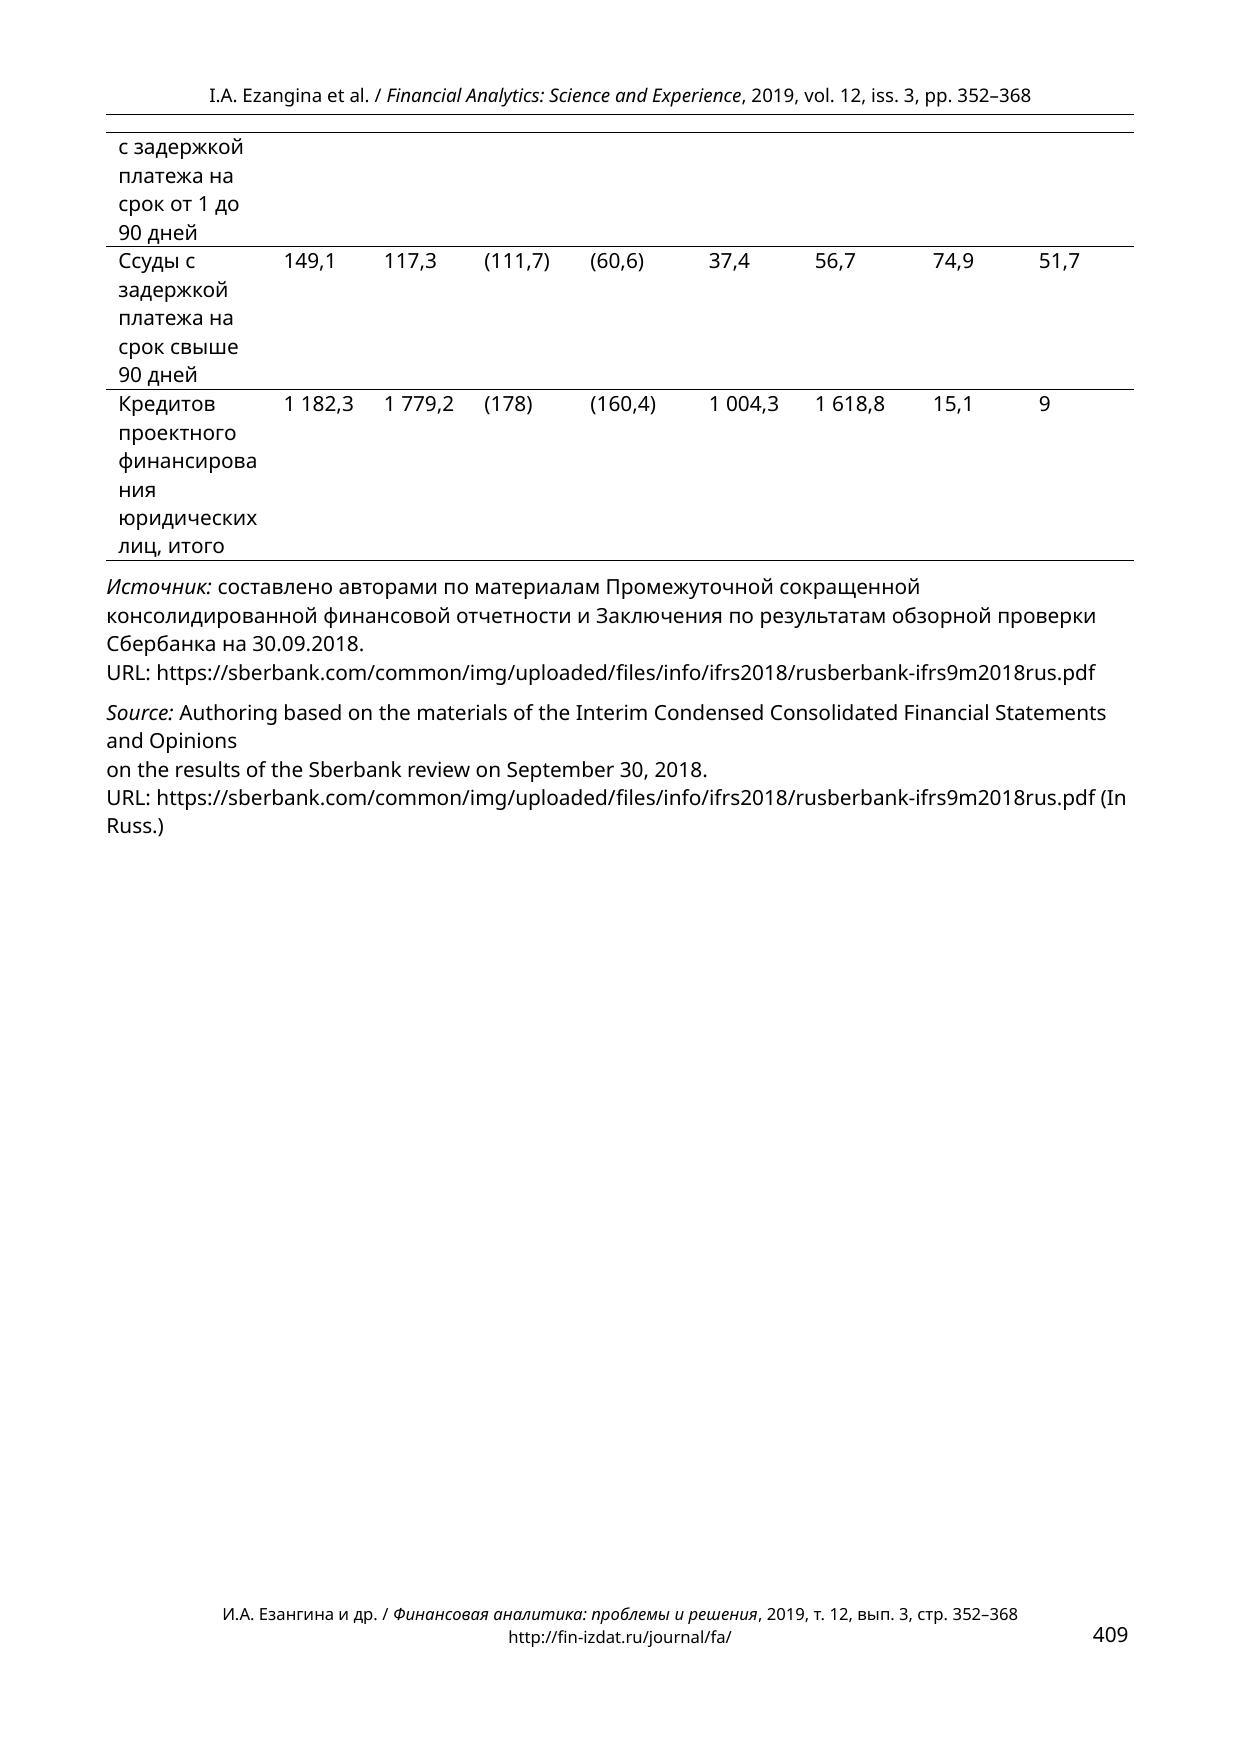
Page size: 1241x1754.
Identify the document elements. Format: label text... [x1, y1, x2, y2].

table_cell с задержкой платежа на срок от 1 до 90 дней [106, 133, 271, 246]
table_cell [578, 133, 697, 246]
table_cell 1 004,3 [697, 390, 803, 560]
table_cell (111,7) [472, 247, 578, 389]
table_cell 74,9 [921, 247, 1027, 389]
table_cell 15,1 [921, 390, 1027, 560]
table_cell 1 618,8 [803, 390, 921, 560]
table_cell (160,4) [578, 390, 697, 560]
table_cell Ссуды с задержкой платежа на срок свыше 90 дней [106, 247, 271, 389]
table_cell 37,4 [697, 247, 803, 389]
table_cell 1 182,3 [271, 390, 372, 560]
table_cell [921, 133, 1027, 246]
table_cell 149,1 [271, 247, 372, 389]
table_cell 117,3 [372, 247, 472, 389]
table_cell Кредитов проектного финансирования юридических лиц, итого [106, 390, 271, 560]
table_cell [271, 133, 372, 246]
table_cell (60,6) [578, 247, 697, 389]
table_cell (178) [472, 390, 578, 560]
table_cell [372, 133, 472, 246]
table_cell 56,7 [803, 247, 921, 389]
table_cell 1 779,2 [372, 390, 472, 560]
table_cell 51,7 [1027, 247, 1134, 389]
text Source: Authoring based on the materials of the Interim Condensed Consolidated Financial Statements and Opinions on the results of the Sberbank review on September 30, 2018. URL: https://sberbank.com/common/img/uploaded/files/info/ifrs2018/rusberbank-ifrs9m2018rus.pdf (In Russ.) [106, 698, 1134, 840]
table_cell [1027, 133, 1134, 246]
text Источник: составлено авторами по материалам Промежуточной сокращенной консолидированной финансовой отчетности и Заключения по результатам обзорной проверки Сбербанка на 30.09.2018. URL: https://sberbank.com/common/img/uploaded/files/info/ifrs2018/rusberbank-ifrs9m2018rus.pdf [106, 572, 1134, 686]
table_cell [803, 133, 921, 246]
table_cell [472, 133, 578, 246]
table_cell 9 [1027, 390, 1134, 560]
table_cell [697, 133, 803, 246]
